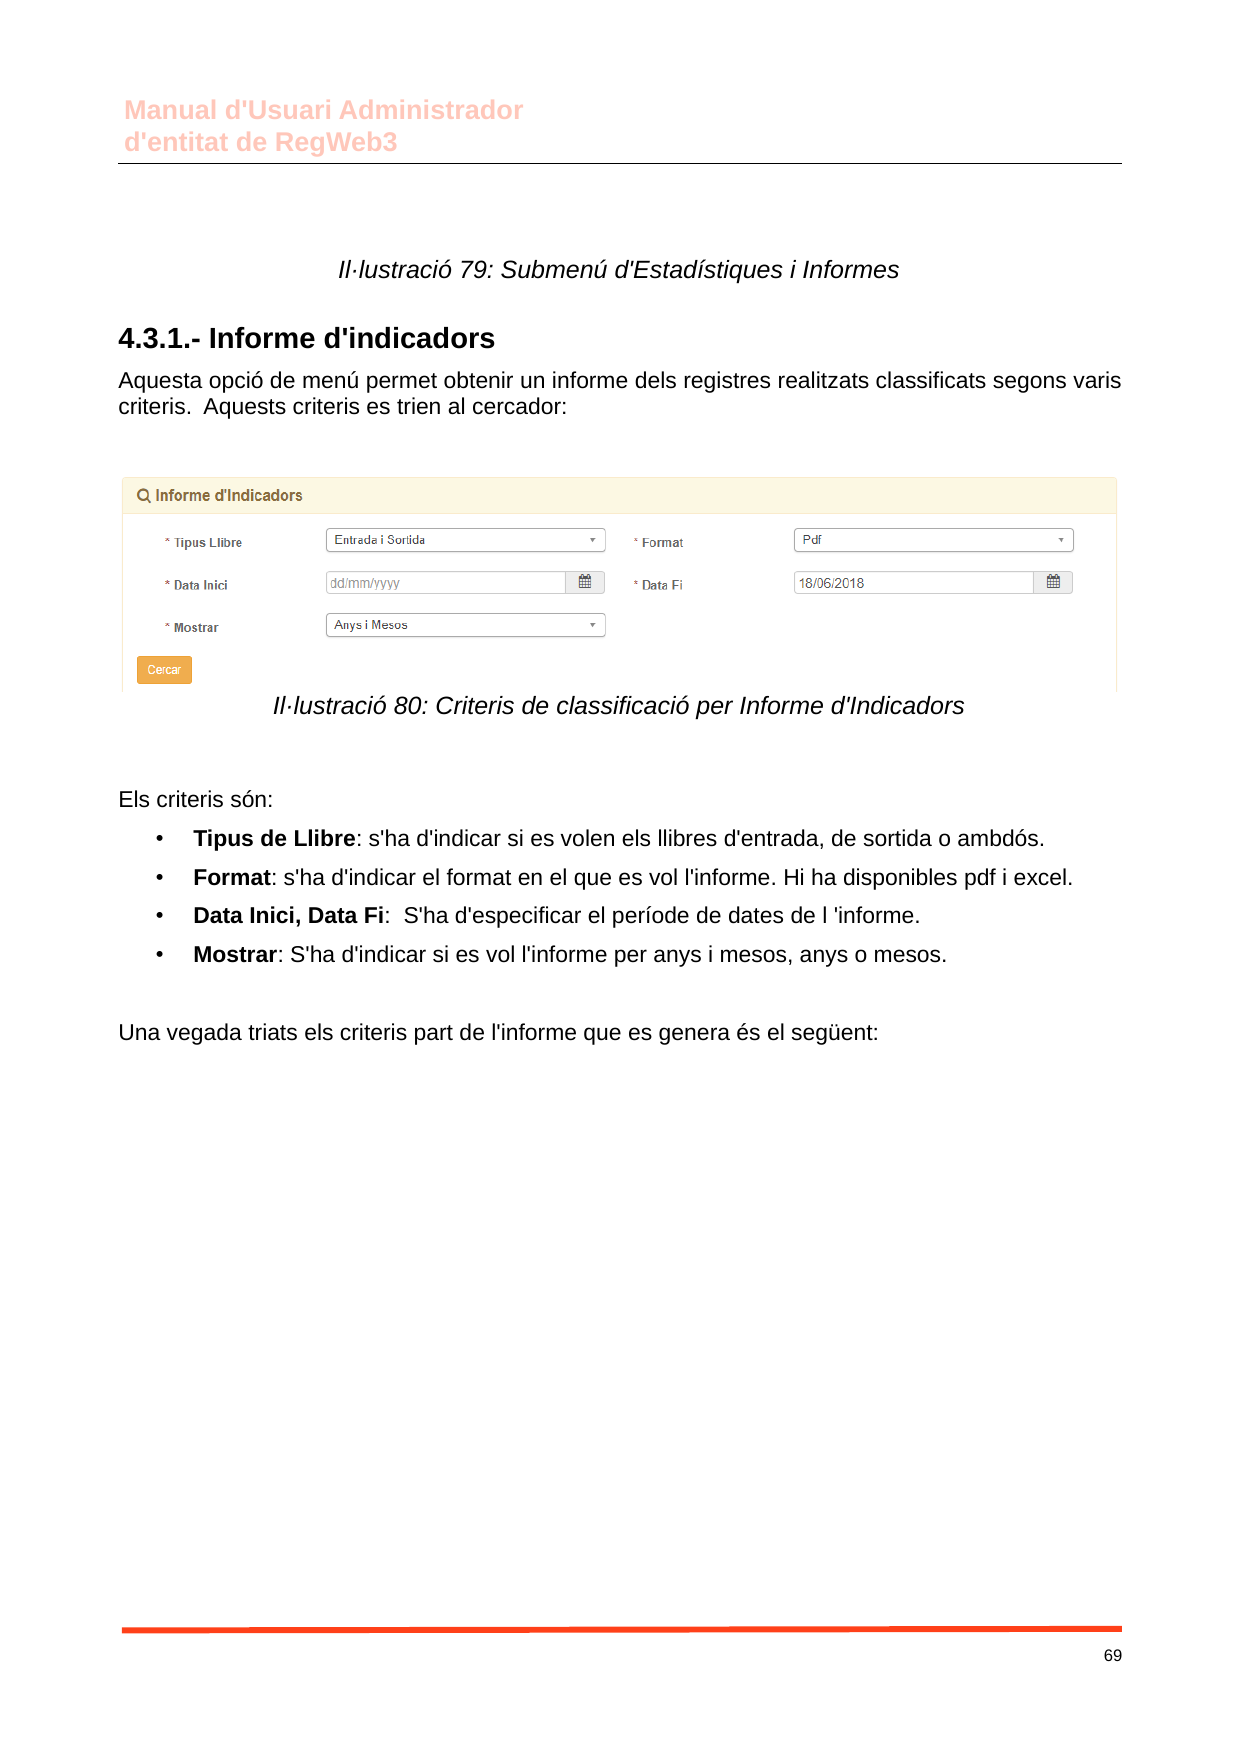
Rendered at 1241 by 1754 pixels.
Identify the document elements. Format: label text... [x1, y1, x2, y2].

text Il·lustració 80: Criteris de classificació per Informe d'Indicadors [118, 692, 1122, 720]
list Format: s'ha d'indicar el format en el que es vol l'informe. Hi ha disponibles pdf i excel. [156, 863, 1122, 890]
text Els criteris són: [118, 786, 1122, 812]
text Aquesta opció de menú permet obtenir un informe dels registres realitzats classificats segons varis criteris. Aquests criteris es trien al cercador: [118, 367, 1122, 419]
list Mostrar: S'ha d'indicar si es vol l'informe per anys i mesos, anys o mesos. [156, 941, 1122, 968]
list Tipus de Llibre: s'ha d'indicar si es volen els llibres d'entrada, de sortida o ambdós. [156, 825, 1122, 851]
picture [118, 471, 1123, 692]
text Una vegada triats els criteris part de l'informe que es genera és el següent: [118, 1019, 1122, 1045]
list Data Inici, Data Fi: S'ha d'especificar el període de dates de l 'informe. [156, 902, 1122, 929]
subtitle Informe d'indicadors [118, 321, 1122, 354]
text Il·lustració 79: Submenú d'Estadístiques i Informes [118, 254, 1122, 283]
